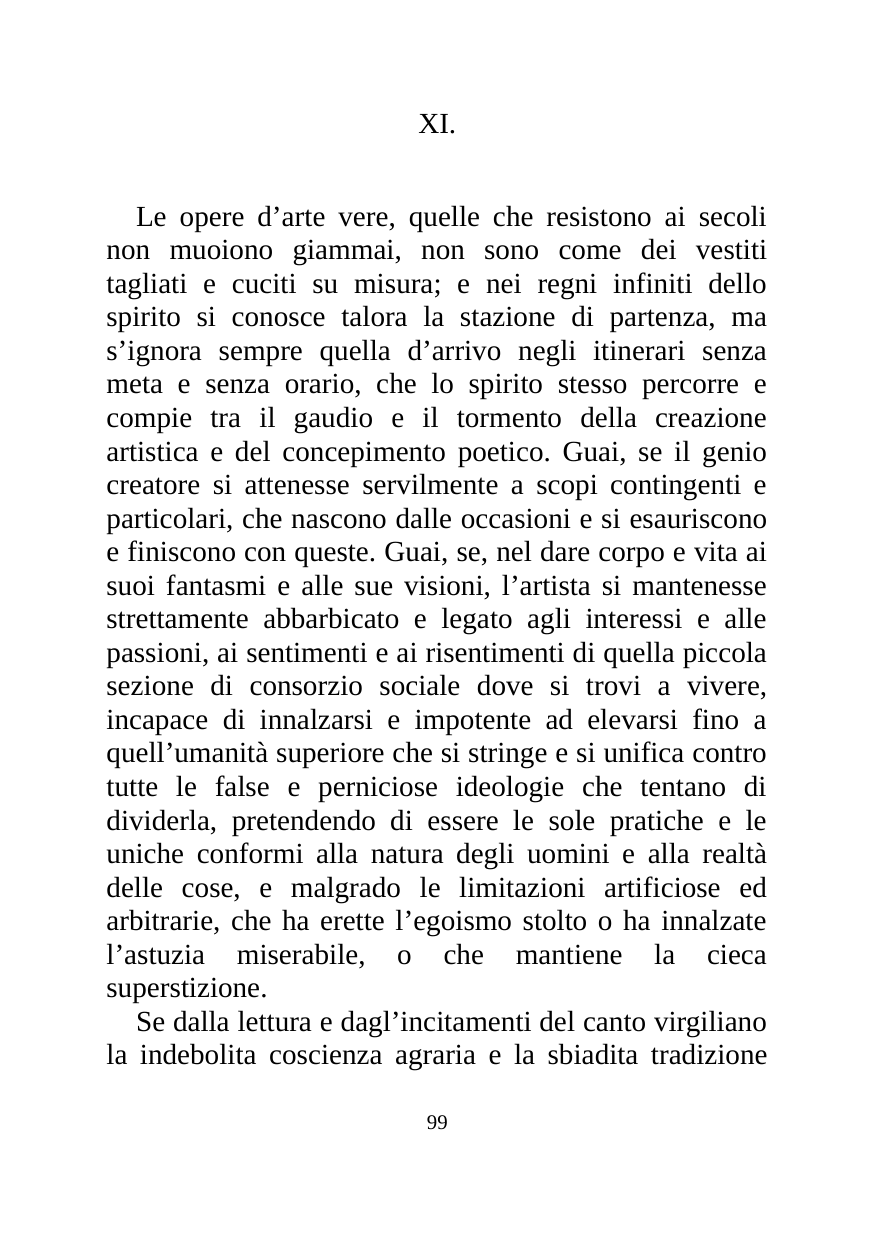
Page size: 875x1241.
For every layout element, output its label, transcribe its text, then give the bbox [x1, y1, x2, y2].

text Le opere d’arte vere, quelle che resistono ai secoli non muoiono giammai, non sono come dei vestiti tagliati e cuciti su misura; e nei regni infiniti dello spirito si conosce talora la stazione di partenza, ma s’ignora sempre quella d’arrivo negli itinerari senza meta e senza orario, che lo spirito stesso percorre e compie tra il gaudio e il tormento della creazione artistica e del concepimento poetico. Guai, se il genio creatore si attenesse servilmente a scopi contingenti e particolari, che nascono dalle occasioni e si esauriscono e finiscono con queste. Guai, se, nel dare corpo e vita ai suoi fantasmi e alle sue visioni, l’artista si mantenesse strettamente abbarbicato e legato agli interessi e alle passioni, ai sentimenti e ai risentimenti di quella piccola sezione di consorzio sociale dove si trovi a vivere, incapace di innalzarsi e impotente ad elevarsi fino a quell’umanità superiore che si stringe e si unifica contro tutte le false e perniciose ideologie che tentano di dividerla, pretendendo di essere le sole pratiche e le uniche conformi alla natura degli uomini e alla realtà delle cose, e malgrado le limitazioni artificiose ed arbitrarie, che ha erette l’egoismo stolto o ha innalzate l’astuzia miserabile, o che mantiene la cieca superstizione. [106, 199, 768, 1004]
subtitle XI. [106, 106, 768, 140]
text Se dalla lettura e dagl’incitamenti del canto virgiliano la indebolita coscienza agraria e la sbiadita tradizione [106, 1004, 768, 1071]
